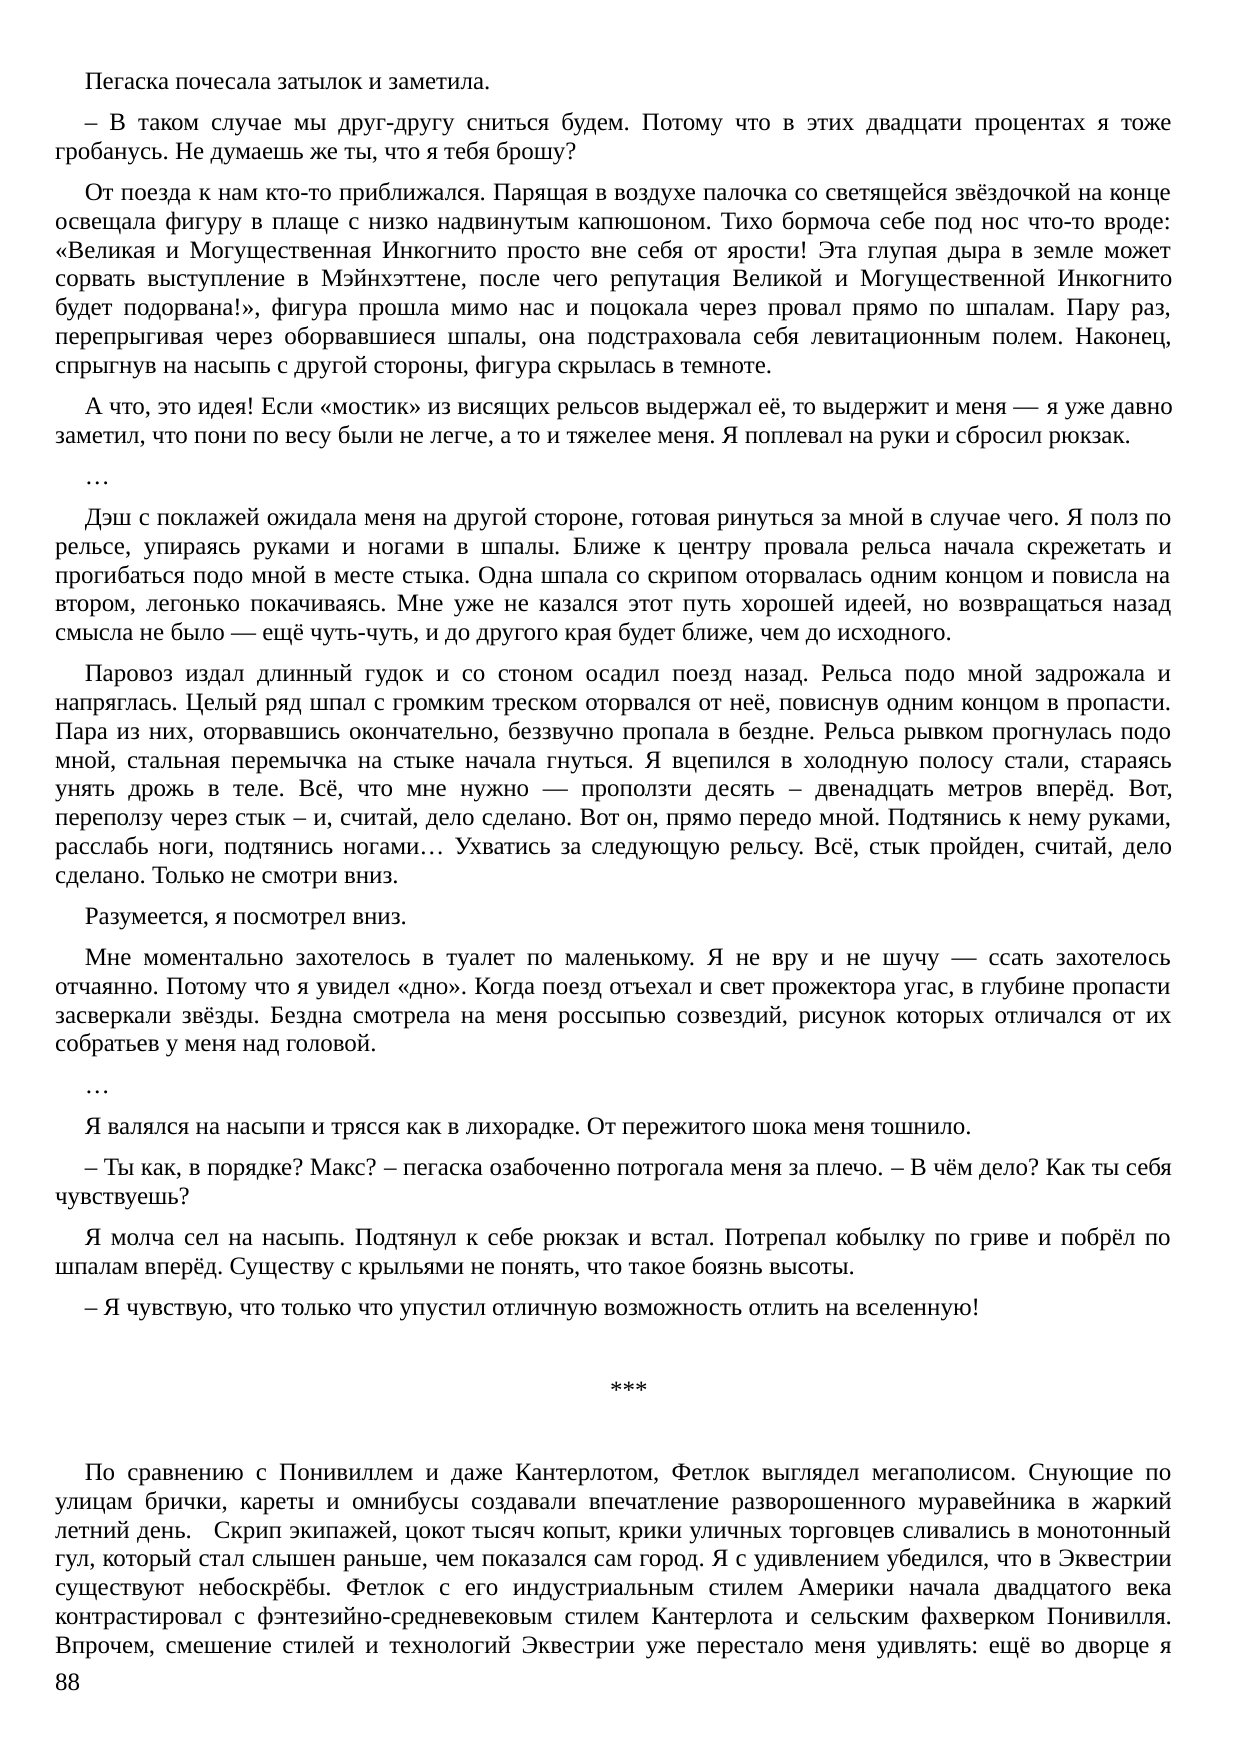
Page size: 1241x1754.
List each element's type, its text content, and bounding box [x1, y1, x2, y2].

text Мне моментально захотелось в туалет по маленькому. Я не вру и не шучу — ссать захотелось отчаянно. Потому что я увидел «дно». Когда поезд отъехал и свет прожектора угас, в глубине пропасти засверкали звёзды. Бездна смотрела на меня россыпью созвездий, рисунок которых отличался от их собратьев у меня над головой. [55, 942, 1173, 1057]
text Разумеется, я посмотрел вниз. [55, 901, 1173, 930]
text Я валялся на насыпи и трясся как в лихорадке. От пережитого шока меня тошнило. [55, 1111, 1173, 1140]
text *** [55, 1375, 1173, 1403]
text – Ты как, в порядке? Макс? – пегаска озабоченно потрогала меня за плечо. – В чём дело? Как ты себя чувствуешь? [55, 1152, 1173, 1210]
text Пегаска почесала затылок и заметила. [55, 66, 1173, 95]
text Паровоз издал длинный гудок и со стоном осадил поезд назад. Рельса подо мной задрожала и напряглась. Целый ряд шпал с громким треском оторвался от неё, повиснув одним концом в пропасти. Пара из них, оторвавшись окончательно, беззвучно пропала в бездне. Рельса рывком прогнулась подо мной, стальная перемычка на стыке начала гнуться. Я вцепился в холодную полосу стали, стараясь унять дрожь в теле. Всё, что мне нужно — проползти десять – двенадцать метров вперёд. Вот, переползу через стык – и, считай, дело сделано. Вот он, прямо передо мной. Подтянись к нему руками, расслабь ноги, подтянись ногами… Ухватись за следующую рельсу. Всё, стык пройден, считай, дело сделано. Только не смотри вниз. [55, 658, 1173, 888]
text … [55, 1070, 1173, 1098]
text Я молча сел на насыпь. Подтянул к себе рюкзак и встал. Потрепал кобылку по гриве и побрёл по шпалам вперёд. Существу с крыльями не понять, что такое боязнь высоты. [55, 1222, 1173, 1280]
text По сравнению с Понивиллем и даже Кантерлотом, Фетлок выглядел мегаполисом. Снующие по улицам брички, кареты и омнибусы создавали впечатление разворошенного муравейника в жаркий летний день. Скрип экипажей, цокот тысяч копыт, крики уличных торговцев сливались в монотонный гул, который стал слышен раньше, чем показался сам город. Я с удивлением убедился, что в Эквестрии существуют небоскрёбы. Фетлок с его индустриальным стилем Америки начала двадцатого века контрастировал с фэнтезийно-средневековым стилем Кантерлота и сельским фахверком Понивилля. Впрочем, смешение стилей и технологий Эквестрии уже перестало меня удивлять: ещё во дворце я [55, 1457, 1173, 1658]
text – Я чувствую, что только что упустил отличную возможность отлить на вселенную! [55, 1292, 1173, 1321]
text От поезда к нам кто-то приближался. Парящая в воздухе палочка со светящейся звёздочкой на конце освещала фигуру в плаще с низко надвинутым капюшоном. Тихо бормоча себе под нос что-то вроде: «Великая и Могущественная Инкогнито просто вне себя от ярости! Эта глупая дыра в земле может сорвать выступление в Мэйнхэттене, после чего репутация Великой и Могущественной Инкогнито будет подорвана!», фигура прошла мимо нас и поцокала через провал прямо по шпалам. Пару раз, перепрыгивая через оборвавшиеся шпалы, она подстраховала себя левитационным полем. Наконец, спрыгнув на насыпь с другой стороны, фигура скрылась в темноте. [55, 177, 1173, 378]
text – В таком случае мы друг-другу сниться будем. Потому что в этих двадцати процентах я тоже гробанусь. Не думаешь же ты, что я тебя брошу? [55, 107, 1173, 165]
text А что, это идея! Если «мостик» из висящих рельсов выдержал её, то выдержит и меня — я уже давно заметил, что пони по весу были не легче, а то и тяжелее меня. Я поплевал на руки и сбросил рюкзак. [55, 391, 1173, 448]
text Дэш с поклажей ожидала меня на другой стороне, готовая ринуться за мной в случае чего. Я полз по рельсе, упираясь руками и ногами в шпалы. Ближе к центру провала рельса начала скрежетать и прогибаться подо мной в месте стыка. Одна шпала со скрипом оторвалась одним концом и повисла на втором, легонько покачиваясь. Мне уже не казался этот путь хорошей идеей, но возвращаться назад смысла не было — ещё чуть-чуть, и до другого края будет ближе, чем до исходного. [55, 502, 1173, 646]
text … [55, 461, 1173, 490]
